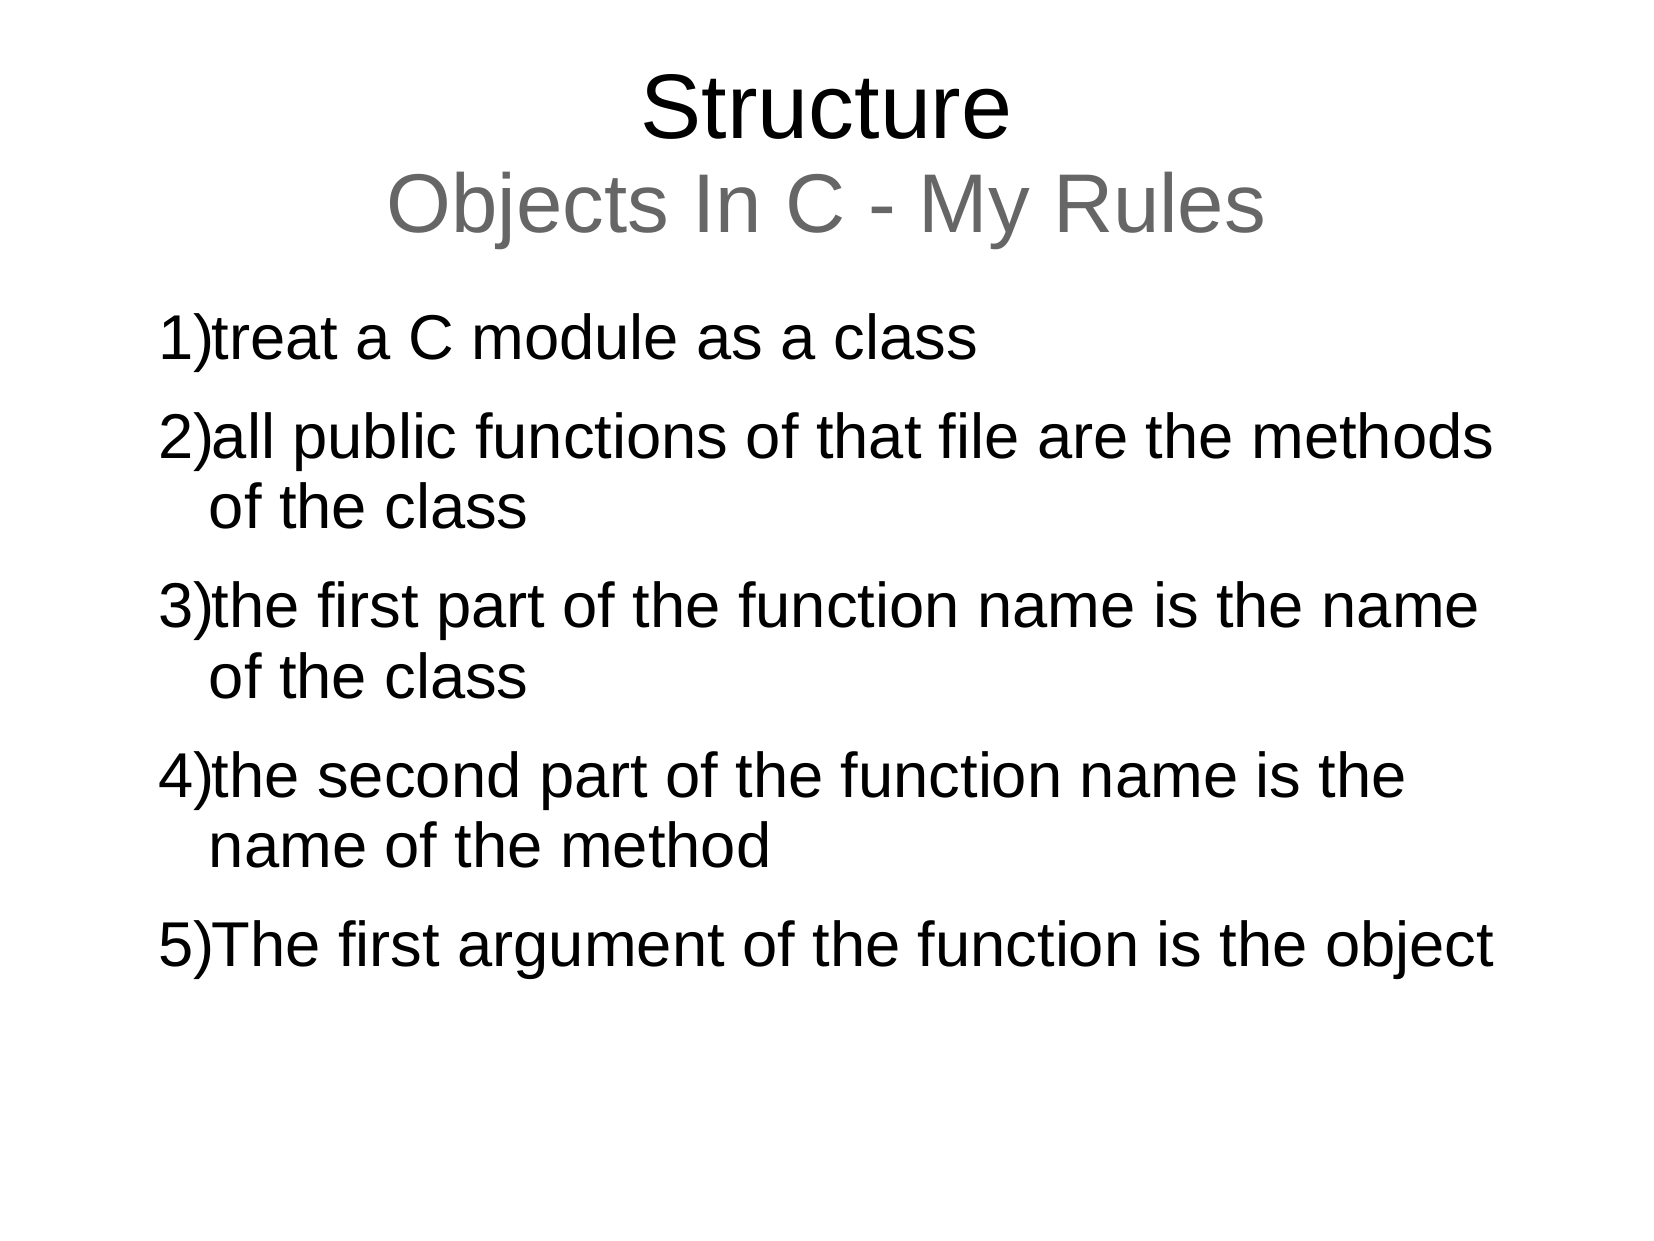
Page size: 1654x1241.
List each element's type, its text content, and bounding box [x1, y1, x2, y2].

title Structure Objects In C - My Rules [82, 49, 1571, 257]
list treat a C module as a class all public functions of that file are the methods of the class the first part of the function name is the name of the class the second part of the function name is the name of the method The first argument of the function is the object [141, 302, 1501, 1022]
